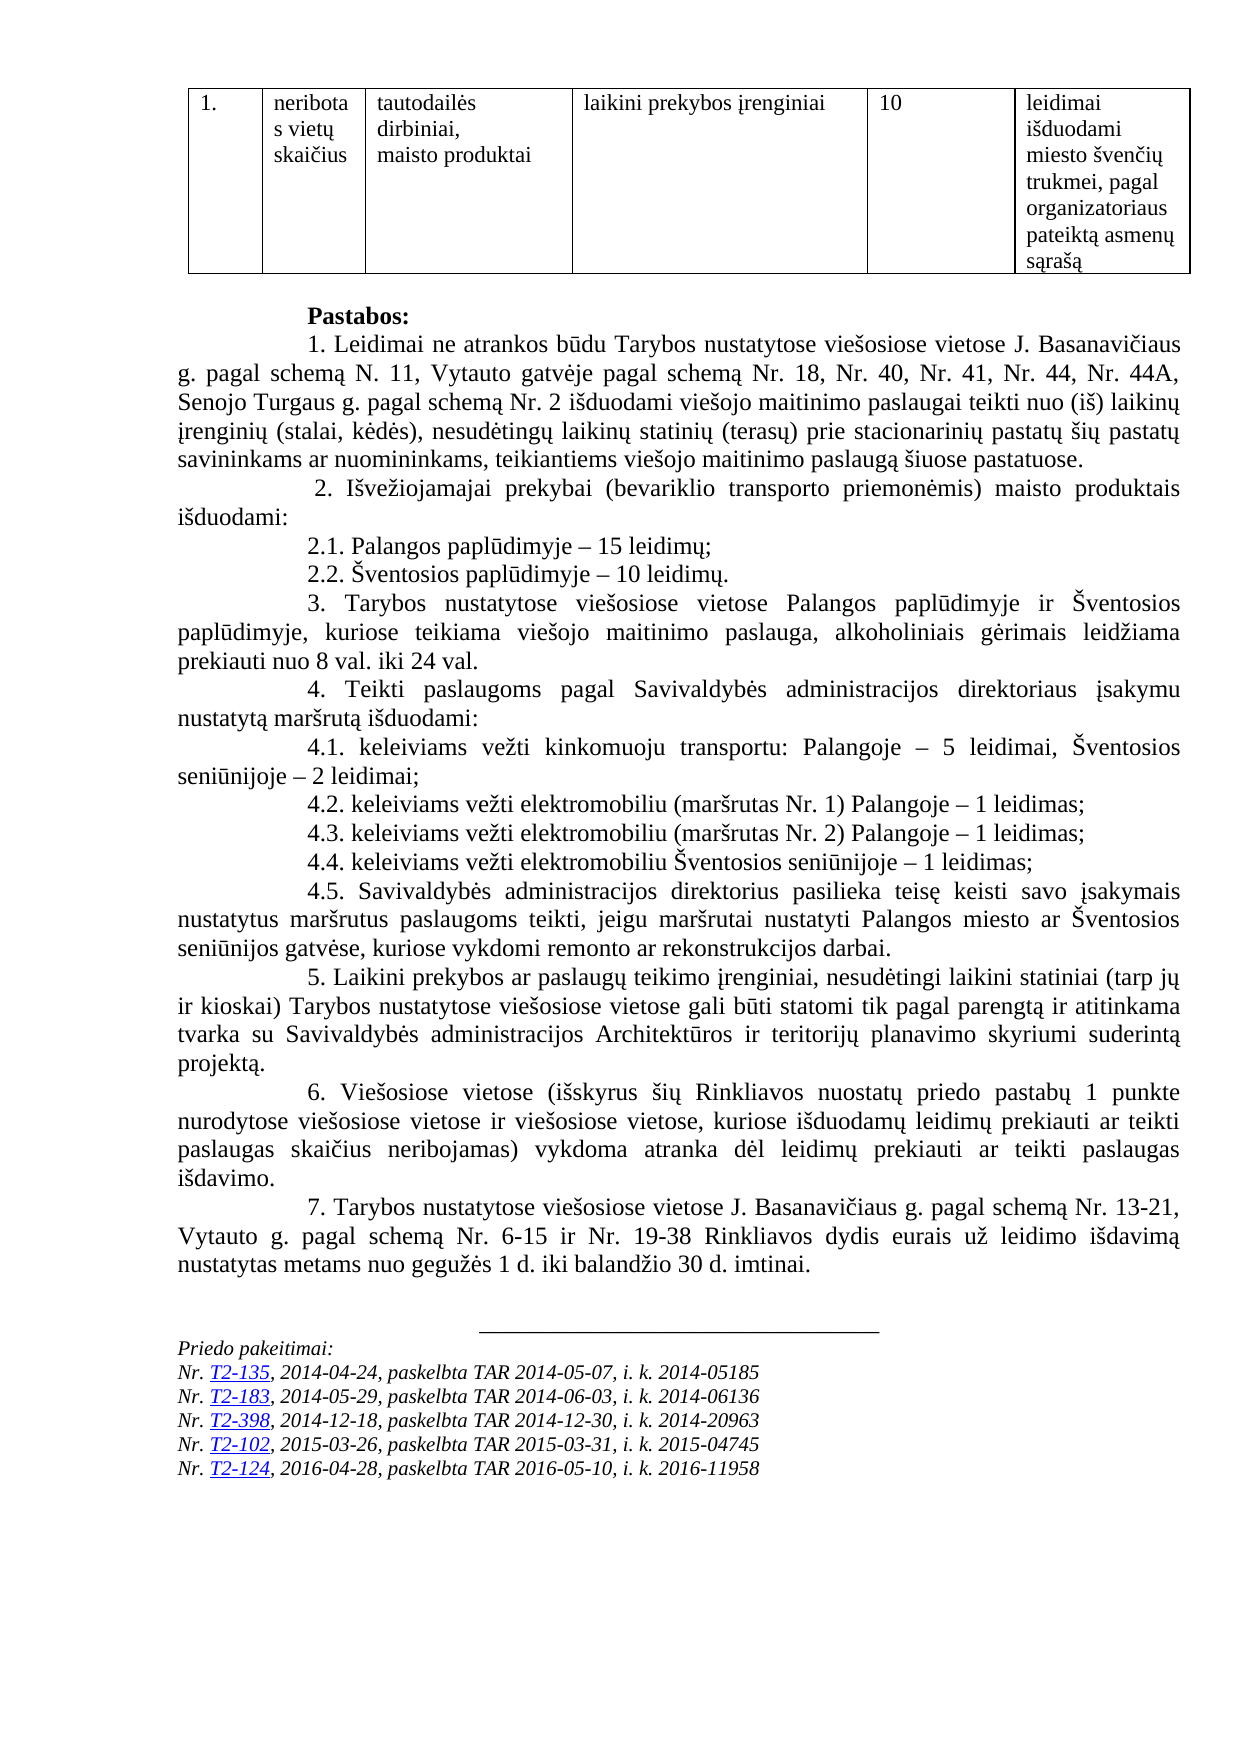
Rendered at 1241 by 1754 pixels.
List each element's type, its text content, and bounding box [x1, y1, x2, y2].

text 5. Laikini prekybos ar paslaugų teikimo įrenginiai, nesudėtingi laikini statiniai (tarp jų ir kioskai) Tarybos nustatytose viešosiose vietose gali būti statomi tik pagal parengtą ir atitinkama tvarka su Savivaldybės administracijos Architektūros ir teritorijų planavimo skyriumi suderintą projektą. [177, 962, 1181, 1077]
text 3. Tarybos nustatytose viešosiose vietose Palangos paplūdimyje ir Šventosios paplūdimyje, kuriose teikiama viešojo maitinimo paslauga, alkoholiniais gėrimais leidžiama prekiauti nuo 8 val. iki 24 val. [177, 588, 1181, 674]
text 4.1. keleiviams vežti kinkomuoju transportu: Palangoje – 5 leidimai, Šventosios seniūnijoje – 2 leidimai; [177, 732, 1181, 789]
text 4. Teikti paslaugoms pagal Savivaldybės administracijos direktoriaus įsakymu nustatytą maršrutą išduodami: [177, 674, 1181, 732]
text 7. Tarybos nustatytose viešosiose vietose J. Basanavičiaus g. pagal schemą Nr. 13-21, Vytauto g. pagal schemą Nr. 6-15 ir Nr. 19-38 Rinkliavos dydis eurais už leidimo išdavimą nustatytas metams nuo gegužės 1 d. iki balandžio 30 d. imtinai. [177, 1192, 1181, 1278]
table_cell laikini prekybos įrenginiai [573, 89, 867, 273]
text Nr. T2-183, 2014-05-29, paskelbta TAR 2014-06-03, i. k. 2014-06136 [177, 1384, 1181, 1408]
text 2.2. Šventosios paplūdimyje – 10 leidimų. [177, 559, 1181, 588]
table_cell leidimai išduodami miesto švenčių trukmei, pagal organizatoriaus pateiktą asmenų sąrašą [1016, 89, 1189, 273]
text 1. Leidimai ne atrankos būdu Tarybos nustatytose viešosiose vietose J. Basanavičiaus g. pagal schemą N. 11, Vytauto gatvėje pagal schemą Nr. 18, Nr. 40, Nr. 41, Nr. 44, Nr. 44A, Senojo Turgaus g. pagal schemą Nr. 2 išduodami viešojo maitinimo paslaugai teikti nuo (iš) laikinų įrenginių (stalai, kėdės), nesudėtingų laikinų statinių (terasų) prie stacionarinių pastatų šių pastatų savininkams ar nuomininkams, teikiantiems viešojo maitinimo paslaugą šiuose pastatuose. [177, 329, 1181, 473]
table_cell tautodailės dirbiniai, maisto produktai [366, 89, 572, 273]
text Priedo pakeitimai: [177, 1336, 1181, 1360]
text 4.4. keleiviams vežti elektromobiliu Šventosios seniūnijoje – 1 leidimas; [177, 847, 1181, 876]
table_cell 1. [189, 89, 262, 273]
text Nr. T2-398, 2014-12-18, paskelbta TAR 2014-12-30, i. k. 2014-20963 [177, 1408, 1181, 1432]
table_cell 10 [868, 89, 1014, 273]
text 2.1. Palangos paplūdimyje – 15 leidimų; [177, 531, 1181, 559]
text Pastabos: [177, 301, 1181, 329]
text 4.2. keleiviams vežti elektromobiliu (maršrutas Nr. 1) Palangoje – 1 leidimas; [177, 789, 1181, 818]
text Nr. T2-102, 2015-03-26, paskelbta TAR 2015-03-31, i. k. 2015-04745 [177, 1432, 1181, 1456]
table_cell neribotas vietų skaičius [263, 89, 365, 273]
text ________________________________ [177, 1307, 1181, 1336]
text Nr. T2-135, 2014-04-24, paskelbta TAR 2014-05-07, i. k. 2014-05185 [177, 1360, 1181, 1384]
text Nr. T2-124, 2016-04-28, paskelbta TAR 2016-05-10, i. k. 2016-11958 [177, 1456, 1181, 1480]
text 2. Išvežiojamajai prekybai (bevariklio transporto priemonėmis) maisto produktais išduodami: [177, 473, 1181, 531]
text 6. Viešosiose vietose (išskyrus šių Rinkliavos nuostatų priedo pastabų 1 punkte nurodytose viešosiose vietose ir viešosiose vietose, kuriose išduodamų leidimų prekiauti ar teikti paslaugas skaičius neribojamas) vykdoma atranka dėl leidimų prekiauti ar teikti paslaugas išdavimo. [177, 1077, 1181, 1192]
text 4.5. Savivaldybės administracijos direktorius pasilieka teisę keisti savo įsakymais nustatytus maršrutus paslaugoms teikti, jeigu maršrutai nustatyti Palangos miesto ar Šventosios seniūnijos gatvėse, kuriose vykdomi remonto ar rekonstrukcijos darbai. [177, 876, 1181, 962]
text 4.3. keleiviams vežti elektromobiliu (maršrutas Nr. 2) Palangoje – 1 leidimas; [177, 818, 1181, 847]
